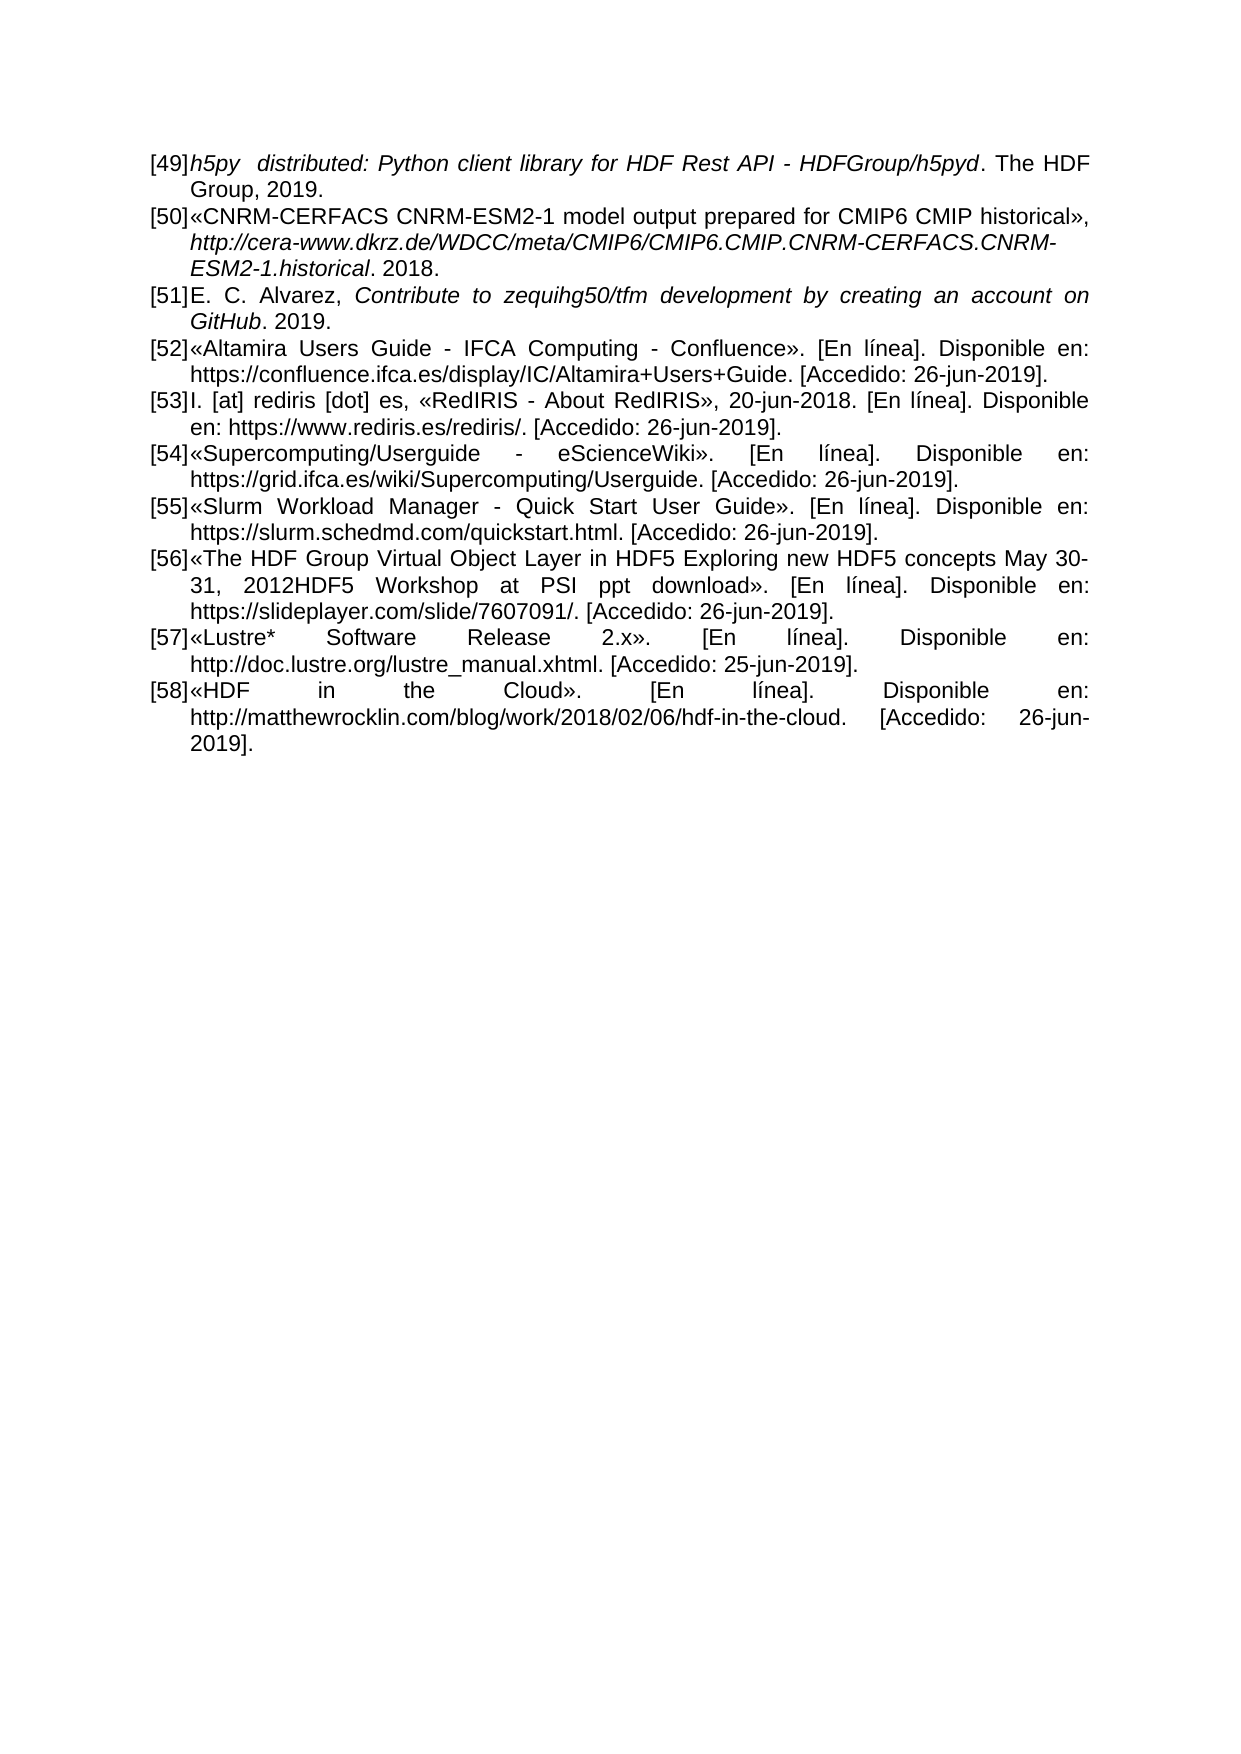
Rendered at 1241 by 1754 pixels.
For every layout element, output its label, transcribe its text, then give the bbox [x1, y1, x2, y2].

text [50] «CNRM-CERFACS CNRM-ESM2-1 model output prepared for CMIP6 CMIP historical», http://cera-www.dkrz.de/WDCC/meta/CMIP6/CMIP6.CMIP.CNRM-CERFACS.CNRM-ESM2-1.historical. 2018. [150, 203, 1090, 282]
text [58] «HDF in the Cloud». [En línea]. Disponible en: http://matthewrocklin.com/blog/work/2018/02/06/hdf-in-the-cloud. [Accedido: 26-jun-2019]. [150, 677, 1090, 756]
text [53] I. [at] rediris [dot] es, «RedIRIS - About RedIRIS», 20-jun-2018. [En línea]. Disponible en: https://www.rediris.es/rediris/. [Accedido: 26-jun-2019]. [150, 387, 1090, 440]
text [49] h5py distributed: Python client library for HDF Rest API - HDFGroup/h5pyd. The HDF Group, 2019. [150, 150, 1090, 203]
text [52] «Altamira Users Guide - IFCA Computing - Confluence». [En línea]. Disponible en: https://confluence.ifca.es/display/IC/Altamira+Users+Guide. [Accedido: 26-jun-2019]. [150, 334, 1090, 387]
text [51] E. C. Alvarez, Contribute to zequihg50/tfm development by creating an account on GitHub. 2019. [150, 282, 1090, 334]
text [57] «Lustre* Software Release 2.x». [En línea]. Disponible en: http://doc.lustre.org/lustre_manual.xhtml. [Accedido: 25-jun-2019]. [150, 624, 1090, 677]
text [54] «Supercomputing/Userguide - eScienceWiki». [En línea]. Disponible en: https://grid.ifca.es/wiki/Supercomputing/Userguide. [Accedido: 26-jun-2019]. [150, 440, 1090, 493]
text [55] «Slurm Workload Manager - Quick Start User Guide». [En línea]. Disponible en: https://slurm.schedmd.com/quickstart.html. [Accedido: 26-jun-2019]. [150, 493, 1090, 545]
text [56] «The HDF Group Virtual Object Layer in HDF5 Exploring new HDF5 concepts May 30-31, 2012HDF5 Workshop at PSI ppt download». [En línea]. Disponible en: https://slideplayer.com/slide/7607091/. [Accedido: 26-jun-2019]. [150, 545, 1090, 624]
